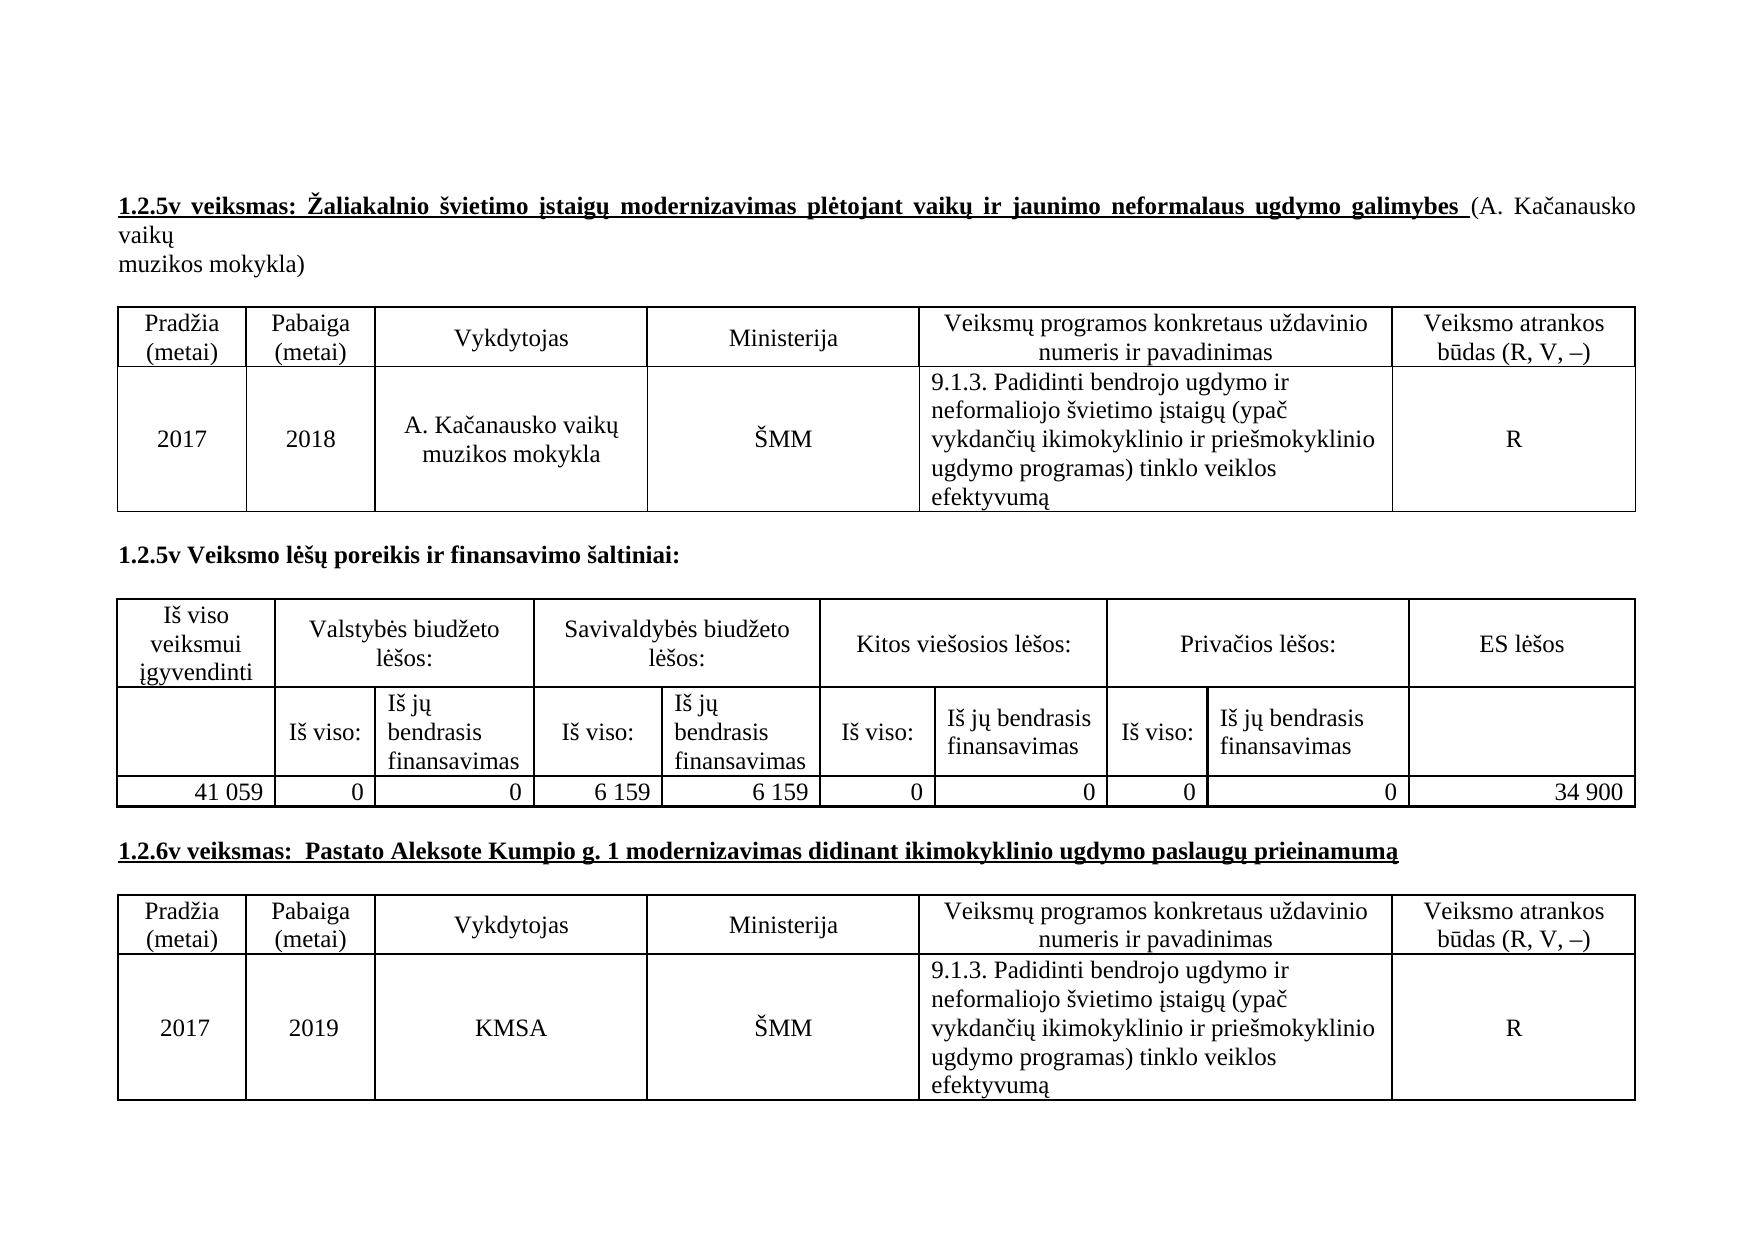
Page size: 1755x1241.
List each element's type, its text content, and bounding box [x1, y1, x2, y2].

table_cell Iš viso: [1108, 688, 1206, 774]
table_header Vykdytojas [376, 308, 646, 366]
text 1.2.5v veiksmas: Žaliakalnio švietimo įstaigų modernizavimas plėtojant vaikų ir jaunimo neformalaus ugdymo galimybes (A. Kačanausko vaikų [118, 191, 1636, 249]
table_header Veiksmo atrankos būdas (R, V, –) [1393, 308, 1634, 366]
table_cell Iš viso: [535, 688, 661, 774]
table_cell 2019 [247, 955, 374, 1099]
table_cell ŠMM [648, 367, 919, 511]
table_cell 6 159 [535, 777, 661, 805]
table_cell Iš viso: [276, 688, 374, 774]
table_cell 2018 [247, 367, 374, 511]
table_cell 2017 [118, 367, 246, 511]
table_header Kitos viešosios lėšos: [821, 600, 1106, 686]
table_header Iš viso veiksmui įgyvendinti [118, 600, 274, 686]
table_header Pradžia (metai) [119, 896, 245, 953]
table_cell KMSA [376, 955, 646, 1099]
table_header Savivaldybės biudžeto lėšos: [535, 600, 819, 686]
text 1.2.6v veiksmas: Pastato Aleksote Kumpio g. 1 modernizavimas didinant ikimokyklinio ugdymo paslaugų prieinamumą [118, 836, 1636, 865]
table_cell Iš jų bendrasis finansavimas [376, 688, 533, 774]
table_cell 0 [1209, 777, 1408, 805]
table_cell 0 [936, 777, 1106, 805]
table_cell Iš jų bendrasis finansavimas [663, 688, 819, 774]
table_cell 2017 [119, 955, 245, 1099]
table_cell Iš jų bendrasis finansavimas [1209, 688, 1408, 774]
table_cell 9.1.3. Padidinti bendrojo ugdymo ir neformaliojo švietimo įstaigų (ypač vykdančių ikimokyklinio ir priešmokyklinio ugdymo programas) tinklo veiklos efektyvumą [920, 955, 1391, 1099]
table_header Ministerija [648, 308, 918, 366]
table_cell ŠMM [648, 955, 918, 1099]
table_header Ministerija [648, 896, 918, 953]
table_header ES lėšos [1410, 600, 1634, 686]
table_cell 0 [276, 777, 374, 805]
table_cell [118, 688, 274, 774]
table_header Vykdytojas [376, 896, 646, 953]
table_header Veiksmo atrankos būdas (R, V, –) [1393, 896, 1634, 953]
table_cell 6 159 [663, 777, 819, 805]
table_cell 41 059 [118, 777, 274, 805]
table_header Pradžia (metai) [119, 308, 245, 366]
table_cell [1410, 688, 1634, 774]
table_header Pabaiga (metai) [247, 896, 374, 953]
table_header Pabaiga (metai) [247, 308, 374, 366]
table_cell 0 [1108, 777, 1206, 805]
table_cell 34 900 [1410, 777, 1634, 805]
table_cell R [1393, 955, 1634, 1099]
text 1.2.5v Veiksmo lėšų poreikis ir finansavimo šaltiniai: [118, 540, 1636, 569]
table_cell R [1393, 367, 1635, 511]
text muzikos mokykla) [118, 249, 1636, 277]
table_header Privačios lėšos: [1108, 600, 1408, 686]
table_cell 0 [376, 777, 533, 805]
table_header Veiksmų programos konkretaus uždavinio numeris ir pavadinimas [920, 896, 1391, 953]
table_header Valstybės biudžeto lėšos: [276, 600, 533, 686]
table_cell Iš viso: [821, 688, 934, 774]
table_cell A. Kačanausko vaikų muzikos mokykla [376, 367, 647, 511]
table_cell 9.1.3. Padidinti bendrojo ugdymo ir neformaliojo švietimo įstaigų (ypač vykdančių ikimokyklinio ir priešmokyklinio ugdymo programas) tinklo veiklos efektyvumą [920, 367, 1392, 511]
table_header Veiksmų programos konkretaus uždavinio numeris ir pavadinimas [920, 308, 1391, 366]
table_cell 0 [821, 777, 934, 805]
table_cell Iš jų bendrasis finansavimas [936, 688, 1106, 774]
